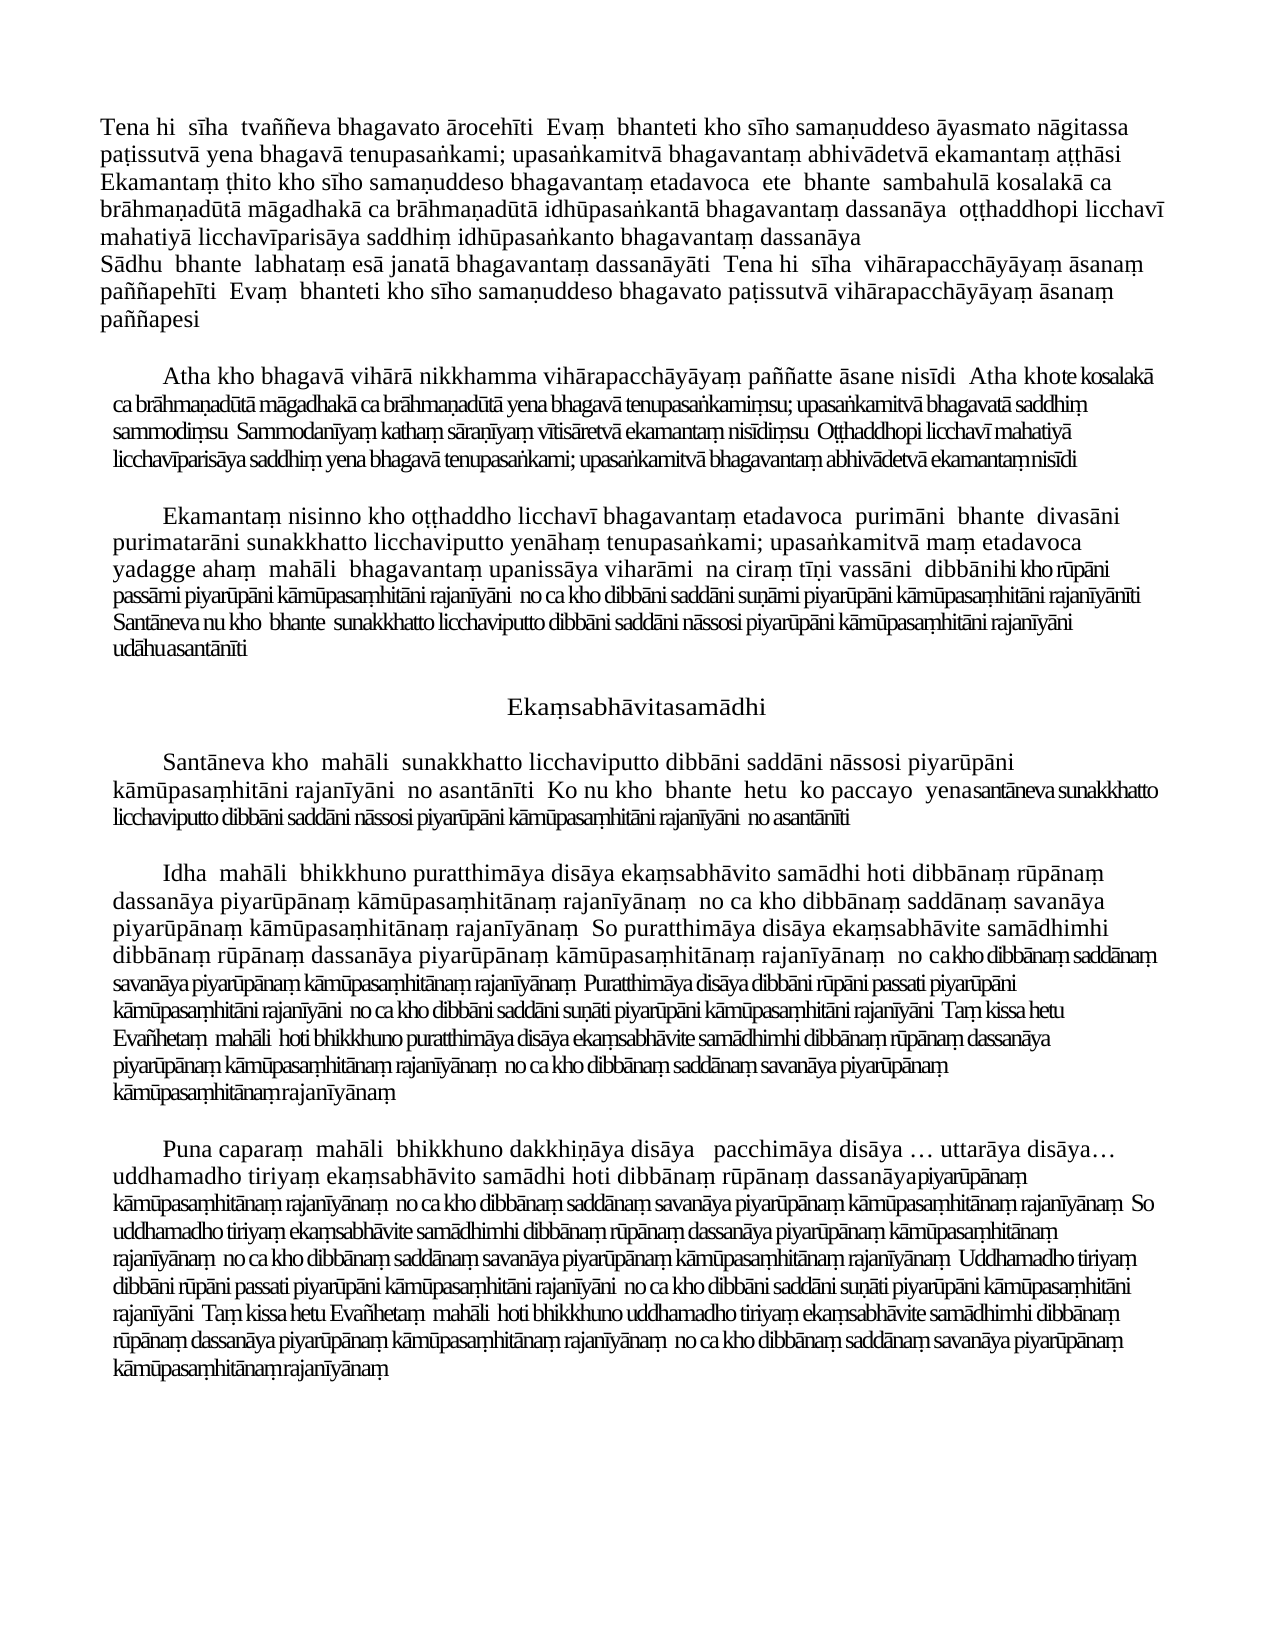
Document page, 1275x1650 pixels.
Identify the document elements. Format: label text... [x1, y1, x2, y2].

list Atha kho bhagavā vihārā nikkhamma vihārapacchāyāyaṃ paññatte āsane nisīdi Atha khote kosalakā ca brāhmaṇadūtā māgadhakā ca brāhmaṇadūtā yena bhagavā tenupasaṅkamiṃsu; upasaṅkamitvā bhagavatā saddhiṃ sammodiṃsu Sammodanīyaṃ kathaṃ sāraṇīyaṃ vītisāretvā ekamantaṃ nisīdiṃsu Oṭṭhaddhopi licchavī mahatiyā licchavīparisāya saddhiṃ yena bhagavā tenupasaṅkami; upasaṅkamitvā bhagavantaṃ abhivādetvā ekamantaṃnisīdi [112, 363, 1162, 472]
text Tena hi sīha tvaññeva bhagavato ārocehīti Evaṃ bhanteti kho sīho samaṇuddeso āyasmato nāgitassa paṭissutvā yena bhagavā tenupasaṅkami; upasaṅkamitvā bhagavantaṃ abhivādetvā ekamantaṃ aṭṭhāsi Ekamantaṃ ṭhito kho sīho samaṇuddeso bhagavantaṃ etadavoca ete bhante sambahulā kosalakā ca brāhmaṇadūtā māgadhakā ca brāhmaṇadūtā idhūpasaṅkantā bhagavantaṃ dassanāya oṭṭhaddhopi licchavī mahatiyā licchavīparisāya saddhiṃ idhūpasaṅkanto bhagavantaṃ dassanāya [100, 114, 1173, 251]
list Ekamantaṃ nisinno kho oṭṭhaddho licchavī bhagavantaṃ etadavoca purimāni bhante divasāni purimatarāni sunakkhatto licchaviputto yenāhaṃ tenupasaṅkami; upasaṅkamitvā maṃ etadavoca yadagge ahaṃ mahāli bhagavantaṃ upanissāya viharāmi na ciraṃ tīṇi vassāni dibbānihi kho rūpāni passāmi piyarūpāni kāmūpasaṃhitāni rajanīyāni no ca kho dibbāni saddāni suṇāmi piyarūpāni kāmūpasaṃhitāni rajanīyānīti Santāneva nu kho bhante sunakkhatto licchaviputto dibbāni saddāni nāssosi piyarūpāni kāmūpasaṃhitāni rajanīyāni udāhuasantānīti [112, 503, 1162, 662]
list Santāneva kho mahāli sunakkhatto licchaviputto dibbāni saddāni nāssosi piyarūpāni kāmūpasaṃhitāni rajanīyāni no asantānīti Ko nu kho bhante hetu ko paccayo yenasantāneva sunakkhatto licchaviputto dibbāni saddāni nāssosi piyarūpāni kāmūpasaṃhitāni rajanīyāni no asantānīti [112, 749, 1162, 831]
text Sādhu bhante labhataṃ esā janatā bhagavantaṃ dassanāyāti Tena hi sīha vihārapacchāyāyaṃ āsanaṃ paññapehīti Evaṃ bhanteti kho sīho samaṇuddeso bhagavato paṭissutvā vihārapacchāyāyaṃ āsanaṃ paññapesi [100, 251, 1173, 333]
list Puna caparaṃ mahāli bhikkhuno dakkhiṇāya disāya pacchimāya disāya … uttarāya disāya… uddhamadho tiriyaṃ ekaṃsabhāvito samādhi hoti dibbānaṃ rūpānaṃ dassanāyapiyarūpānaṃ kāmūpasaṃhitānaṃ rajanīyānaṃ no ca kho dibbānaṃ saddānaṃ savanāya piyarūpānaṃ kāmūpasaṃhitānaṃ rajanīyānaṃ So uddhamadho tiriyaṃ ekaṃsabhāvite samādhimhi dibbānaṃ rūpānaṃ dassanāya piyarūpānaṃ kāmūpasaṃhitānaṃ rajanīyānaṃ no ca kho dibbānaṃ saddānaṃ savanāya piyarūpānaṃ kāmūpasaṃhitānaṃ rajanīyānaṃ Uddhamadho tiriyaṃ dibbāni rūpāni passati piyarūpāni kāmūpasaṃhitāni rajanīyāni no ca kho dibbāni saddāni suṇāti piyarūpāni kāmūpasaṃhitāni rajanīyāni Taṃ kissa hetu Evañhetaṃ mahāli hoti bhikkhuno uddhamadho tiriyaṃ ekaṃsabhāvite samādhimhi dibbānaṃ rūpānaṃ dassanāya piyarūpānaṃ kāmūpasaṃhitānaṃ rajanīyānaṃ no ca kho dibbānaṃ saddānaṃ savanāya piyarūpānaṃ kāmūpasaṃhitānaṃrajanīyānaṃ [112, 1135, 1162, 1382]
text Ekaṃsabhāvitasamādhi [100, 692, 1173, 720]
list Idha mahāli bhikkhuno puratthimāya disāya ekaṃsabhāvito samādhi hoti dibbānaṃ rūpānaṃ dassanāya piyarūpānaṃ kāmūpasaṃhitānaṃ rajanīyānaṃ no ca kho dibbānaṃ saddānaṃ savanāya piyarūpānaṃ kāmūpasaṃhitānaṃ rajanīyānaṃ So puratthimāya disāya ekaṃsabhāvite samādhimhi dibbānaṃ rūpānaṃ dassanāya piyarūpānaṃ kāmūpasaṃhitānaṃ rajanīyānaṃ no cakho dibbānaṃ saddānaṃ savanāya piyarūpānaṃ kāmūpasaṃhitānaṃ rajanīyānaṃ Puratthimāya disāya dibbāni rūpāni passati piyarūpāni kāmūpasaṃhitāni rajanīyāni no ca kho dibbāni saddāni suṇāti piyarūpāni kāmūpasaṃhitāni rajanīyāni Taṃ kissa hetu Evañhetaṃ mahāli hoti bhikkhuno puratthimāya disāya ekaṃsabhāvite samādhimhi dibbānaṃ rūpānaṃ dassanāya piyarūpānaṃ kāmūpasaṃhitānaṃ rajanīyānaṃ no ca kho dibbānaṃ saddānaṃ savanāya piyarūpānaṃ kāmūpasaṃhitānaṃrajanīyānaṃ [112, 860, 1162, 1106]
